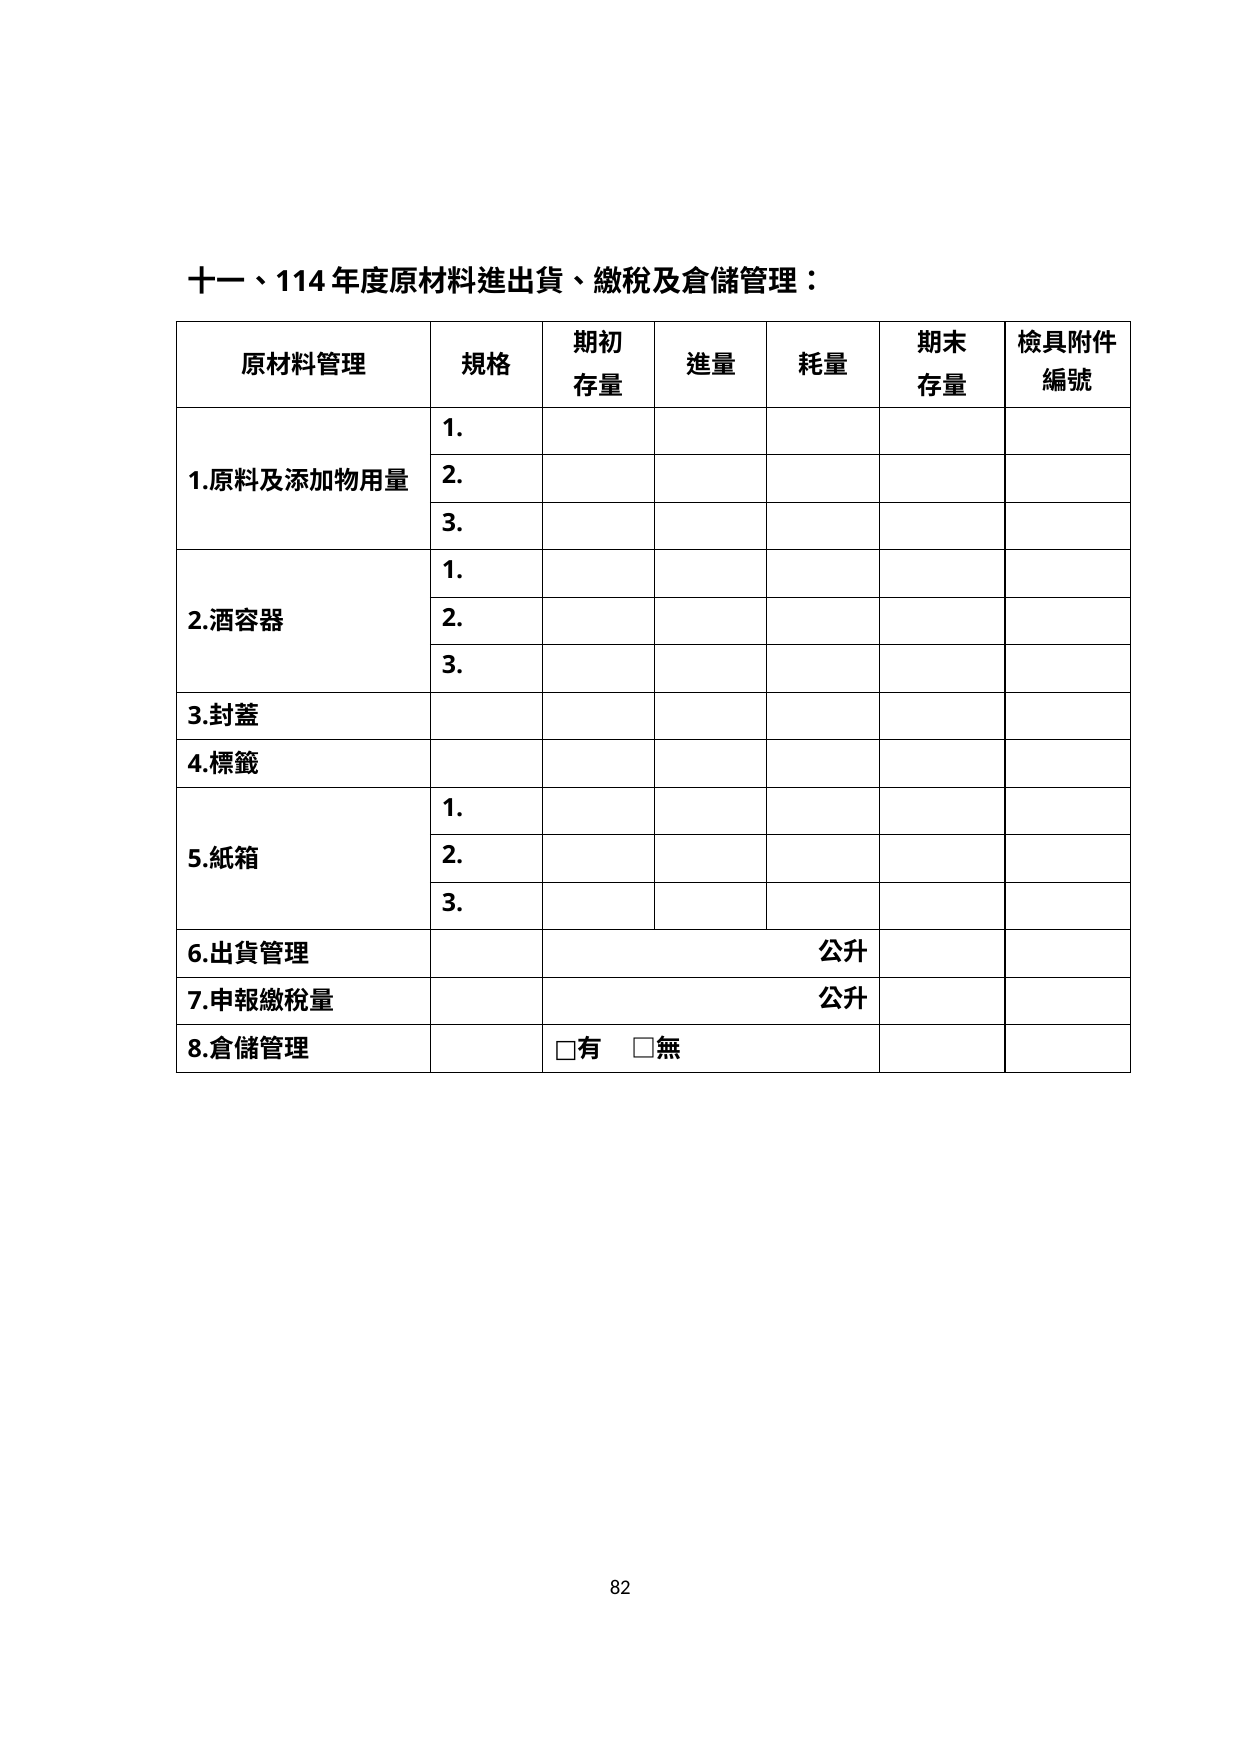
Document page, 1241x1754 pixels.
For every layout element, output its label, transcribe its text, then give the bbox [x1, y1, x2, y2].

table_cell [767, 835, 879, 882]
table_cell [431, 693, 542, 739]
table_cell [880, 1025, 1004, 1072]
table_cell [1006, 1025, 1130, 1072]
table_cell [880, 408, 1004, 454]
table_cell [655, 503, 766, 549]
table_cell 3. [431, 503, 542, 549]
table_cell 2. [431, 455, 542, 502]
table_cell 1.原料及添加物用量 [177, 408, 430, 549]
table_cell 2. [431, 598, 542, 644]
table_cell [767, 550, 879, 597]
table_cell [655, 550, 766, 597]
table_cell [767, 740, 879, 787]
table_cell 6.出貨管理 [177, 930, 430, 977]
table_cell [767, 408, 879, 454]
table_cell [1006, 930, 1130, 977]
table_cell [1006, 503, 1130, 549]
table_cell [880, 930, 1004, 977]
table_cell [543, 788, 654, 834]
table_cell [880, 978, 1004, 1024]
table_cell □有 □無 [543, 1025, 879, 1072]
table_cell [1006, 978, 1130, 1024]
table_cell 5.紙箱 [177, 788, 430, 929]
table_cell [767, 693, 879, 739]
table_cell 3. [431, 883, 542, 929]
table_cell [1006, 693, 1130, 739]
table_cell [543, 645, 654, 692]
table_cell [880, 740, 1004, 787]
table_cell [767, 883, 879, 929]
table_cell [767, 503, 879, 549]
table_cell [655, 408, 766, 454]
table_cell 7.申報繳稅量 [177, 978, 430, 1024]
table_cell [880, 455, 1004, 502]
table_header 耗量 [767, 322, 879, 407]
table_header 期末 存量 [880, 322, 1004, 407]
table_cell [543, 455, 654, 502]
table_cell [543, 408, 654, 454]
table_cell [431, 930, 542, 977]
table_cell [543, 740, 654, 787]
table_cell [1006, 835, 1130, 882]
table_header 規格 [431, 322, 542, 407]
table_cell [1006, 883, 1130, 929]
table_cell [880, 835, 1004, 882]
table_header 期初 存量 [543, 322, 654, 407]
table_cell [880, 645, 1004, 692]
table_cell 3.封蓋 [177, 693, 430, 739]
table_cell [880, 550, 1004, 597]
table_cell [543, 693, 654, 739]
table_cell [655, 883, 766, 929]
table_cell [767, 455, 879, 502]
table_cell [880, 788, 1004, 834]
table_cell 4.標籤 [177, 740, 430, 787]
table_cell [543, 550, 654, 597]
table_cell [431, 740, 542, 787]
table_cell 8.倉儲管理 [177, 1025, 430, 1072]
table_cell [543, 883, 654, 929]
table_cell [655, 693, 766, 739]
table_cell [1006, 408, 1130, 454]
table_cell 3. [431, 645, 542, 692]
text 十一、114年度原材料進出貨、繳稅及倉儲管理： [187, 241, 1053, 316]
table_header 檢具附件編號 [1006, 322, 1130, 407]
table_cell [880, 503, 1004, 549]
table_cell [431, 1025, 542, 1072]
table_cell [431, 978, 542, 1024]
table_cell [1006, 788, 1130, 834]
table_cell [655, 598, 766, 644]
table_cell 2.酒容器 [177, 550, 430, 692]
table_cell [767, 645, 879, 692]
table_cell [1006, 645, 1130, 692]
table_cell [655, 740, 766, 787]
table_cell [1006, 455, 1130, 502]
table_cell 1. [431, 550, 542, 597]
table_cell [655, 835, 766, 882]
table_header 進量 [655, 322, 766, 407]
table_cell [1006, 598, 1130, 644]
table_header 原材料管理 [177, 322, 430, 407]
table_cell 公升 [543, 978, 879, 1024]
table_cell [1006, 740, 1130, 787]
table_cell [543, 598, 654, 644]
table_cell 1. [431, 788, 542, 834]
table_cell [767, 598, 879, 644]
table_cell [1006, 550, 1130, 597]
table_cell 公升 [543, 930, 879, 977]
table_cell [880, 883, 1004, 929]
table_cell [880, 693, 1004, 739]
table_cell [655, 455, 766, 502]
table_cell [655, 645, 766, 692]
table_cell [543, 503, 654, 549]
table_cell 2. [431, 835, 542, 882]
table_cell [880, 598, 1004, 644]
table_cell 1. [431, 408, 542, 454]
table_cell [767, 788, 879, 834]
table_cell [543, 835, 654, 882]
table_cell [655, 788, 766, 834]
